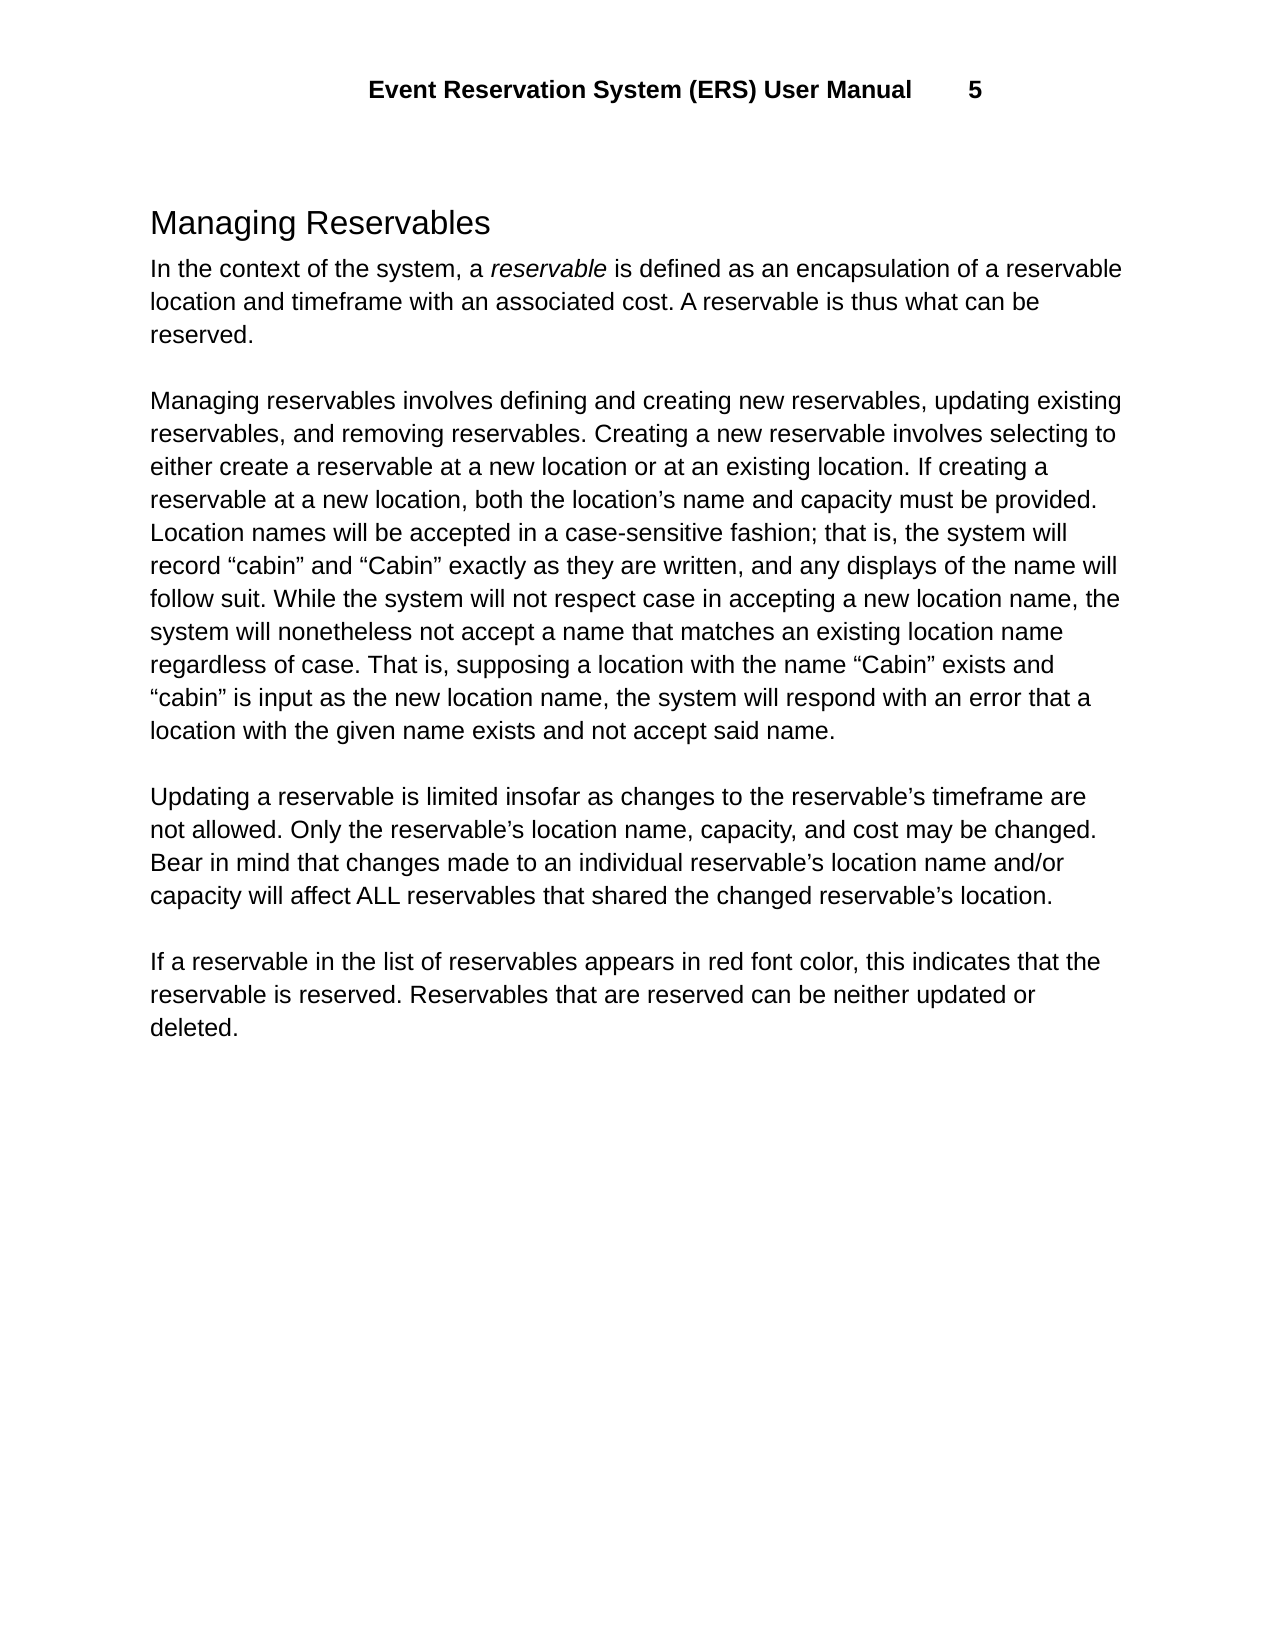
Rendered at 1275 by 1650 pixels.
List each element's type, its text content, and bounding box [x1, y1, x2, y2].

subtitle Managing Reservables [150, 203, 1125, 241]
text In the context of the system, a reservable is defined as an encapsulation of a reservable location and timeframe with an associated cost. A reservable is thus what can be reserved. [150, 254, 1125, 348]
text Managing reservables involves defining and creating new reservables, updating existing reservables, and removing reservables. Creating a new reservable involves selecting to either create a reservable at a new location or at an existing location. If creating a reservable at a new location, both the location’s name and capacity must be provided. Location names will be accepted in a case-sensitive fashion; that is, the system will record “cabin” and “Cabin” exactly as they are written, and any displays of the name will follow suit. While the system will not respect case in accepting a new location name, the system will nonetheless not accept a name that matches an existing location name regardless of case. That is, supposing a location with the name “Cabin” exists and “cabin” is input as the new location name, the system will respond with an error that a location with the given name exists and not accept said name. [150, 386, 1125, 745]
text If a reservable in the list of reservables appears in red font color, this indicates that the reservable is reserved. Reservables that are reserved can be neither updated or deleted. [150, 947, 1125, 1042]
text Updating a reservable is limited insofar as changes to the reservable’s timeframe are not allowed. Only the reservable’s location name, capacity, and cost may be changed. Bear in mind that changes made to an individual reservable’s location name and/or capacity will affect ALL reservables that shared the changed reservable’s location. [150, 782, 1125, 910]
